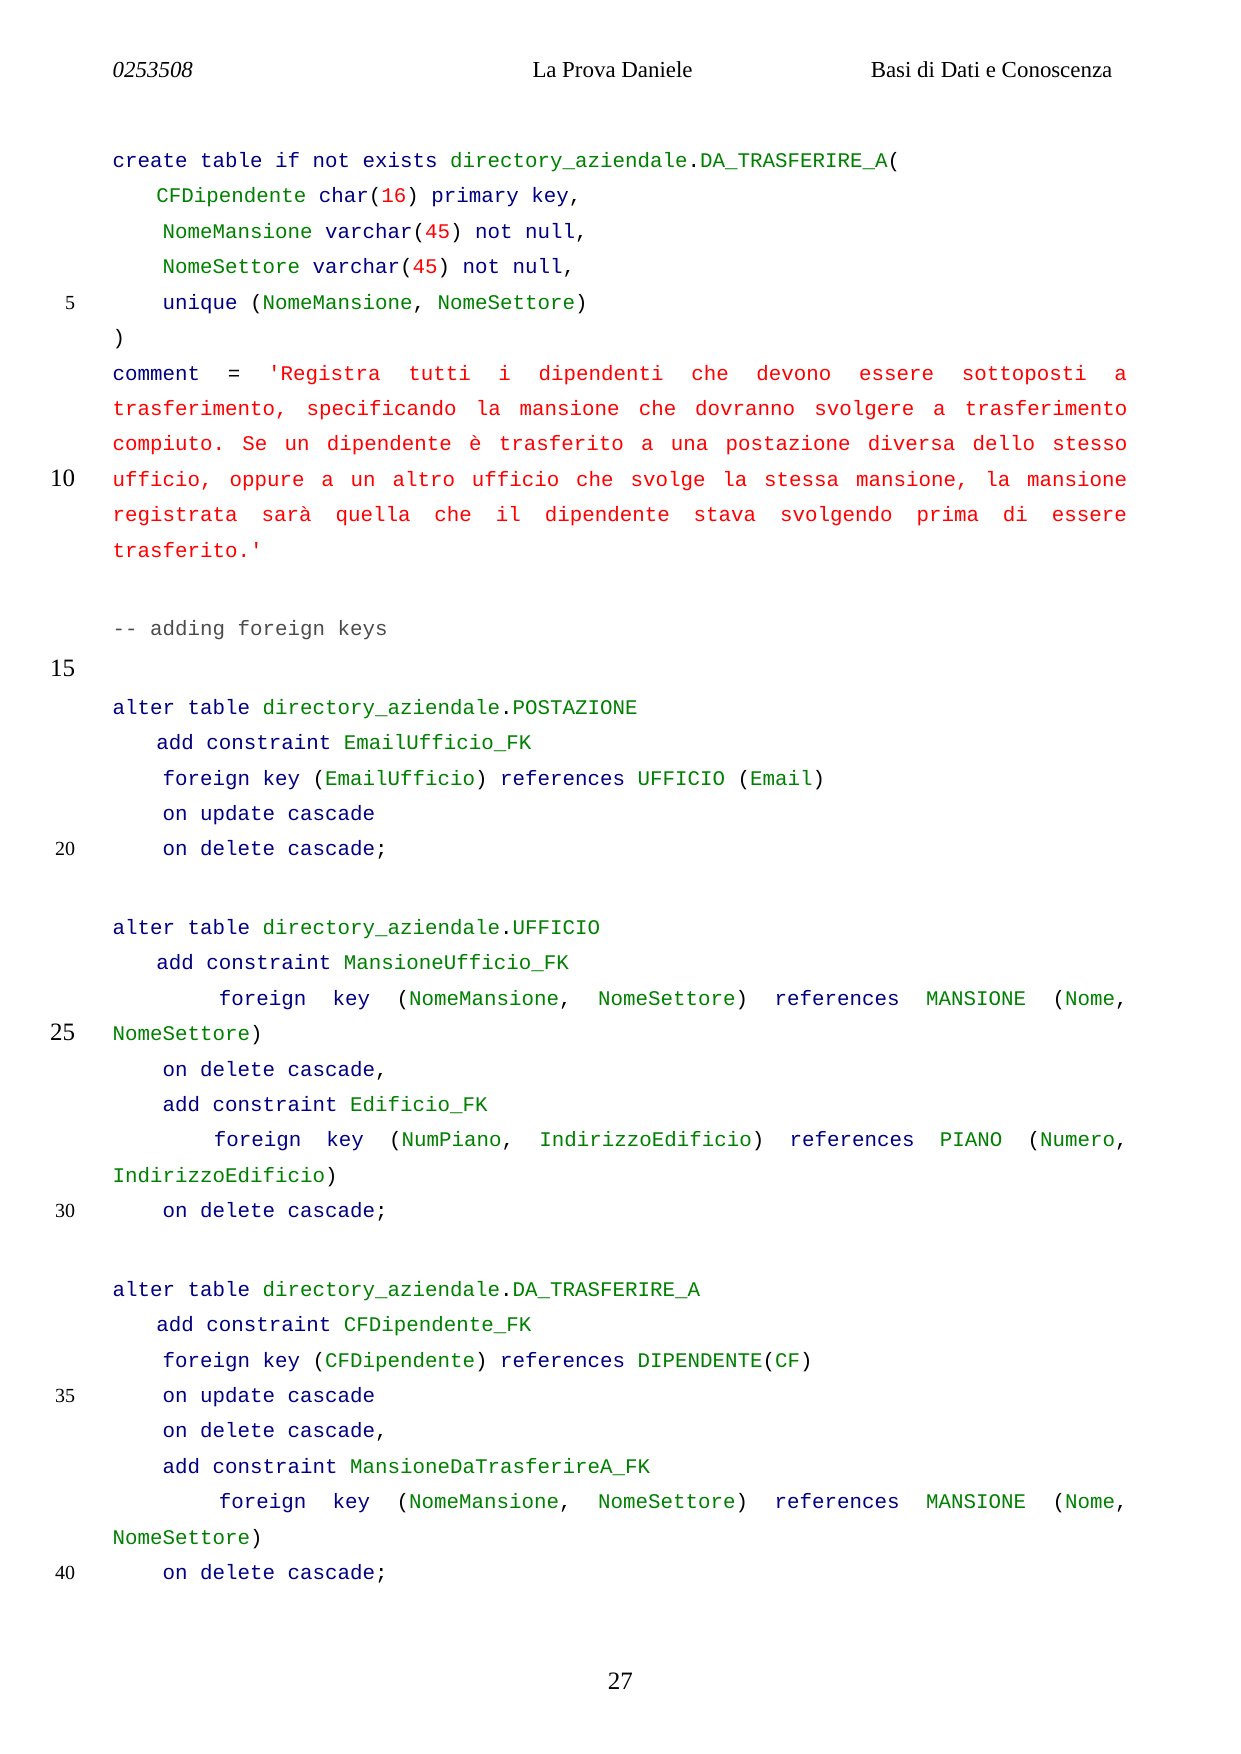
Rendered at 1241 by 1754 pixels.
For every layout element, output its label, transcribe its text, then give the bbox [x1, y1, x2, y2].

text -- adding foreign keys [112, 618, 1128, 642]
text add constraint EmailUfficio_FK [112, 732, 1128, 756]
text add constraint CFDipendente_FK [112, 1314, 1128, 1338]
text on delete cascade; [112, 1562, 1128, 1586]
text alter table directory_aziendale.UFFICIO [112, 917, 1128, 941]
text unique (NomeMansione, NomeSettore) [112, 292, 1128, 315]
text CFDipendente char(16) primary key, [112, 185, 1128, 209]
text alter table directory_aziendale.DA_TRASFERIRE_A [112, 1279, 1128, 1302]
text foreign key (CFDipendente) references DIPENDENTE(CF) [112, 1349, 1128, 1373]
text add constraint MansioneUfficio_FK [112, 952, 1128, 976]
text foreign key (NumPiano, IndirizzoEdificio) references PIANO (Numero, IndirizzoEdificio) [112, 1129, 1128, 1188]
text NomeSettore varchar(45) not null, [112, 256, 1128, 280]
text add constraint MansioneDaTrasferireA_FK [112, 1456, 1128, 1479]
text on delete cascade, [112, 1420, 1128, 1444]
text alter table directory_aziendale.POSTAZIONE [112, 697, 1128, 720]
text on update cascade [112, 1385, 1128, 1409]
text on delete cascade; [112, 838, 1128, 862]
text on delete cascade, [112, 1058, 1128, 1082]
text ) [112, 327, 1128, 351]
text foreign key (NomeMansione, NomeSettore) references MANSIONE (Nome, NomeSettore) [112, 1491, 1128, 1550]
text create table if not exists directory_aziendale.DA_TRASFERIRE_A( [112, 150, 1128, 174]
text add constraint Edificio_FK [112, 1094, 1128, 1118]
text comment = 'Registra tutti i dipendenti che devono essere sottoposti a trasferimento, specificando la mansione che dovranno svolgere a trasferimento compiuto. Se un dipendente è trasferito a una postazione diversa dello stesso ufficio, oppure a un altro ufficio che svolge la stessa mansione, la mansione registrata sarà quella che il dipendente stava svolgendo prima di essere trasferito.' [112, 362, 1128, 563]
text foreign key (EmailUfficio) references UFFICIO (Email) [112, 767, 1128, 791]
text on delete cascade; [112, 1200, 1128, 1224]
text on update cascade [112, 803, 1128, 827]
text foreign key (NomeMansione, NomeSettore) references MANSIONE (Nome, NomeSettore) [112, 988, 1128, 1047]
text NomeMansione varchar(45) not null, [112, 221, 1128, 244]
